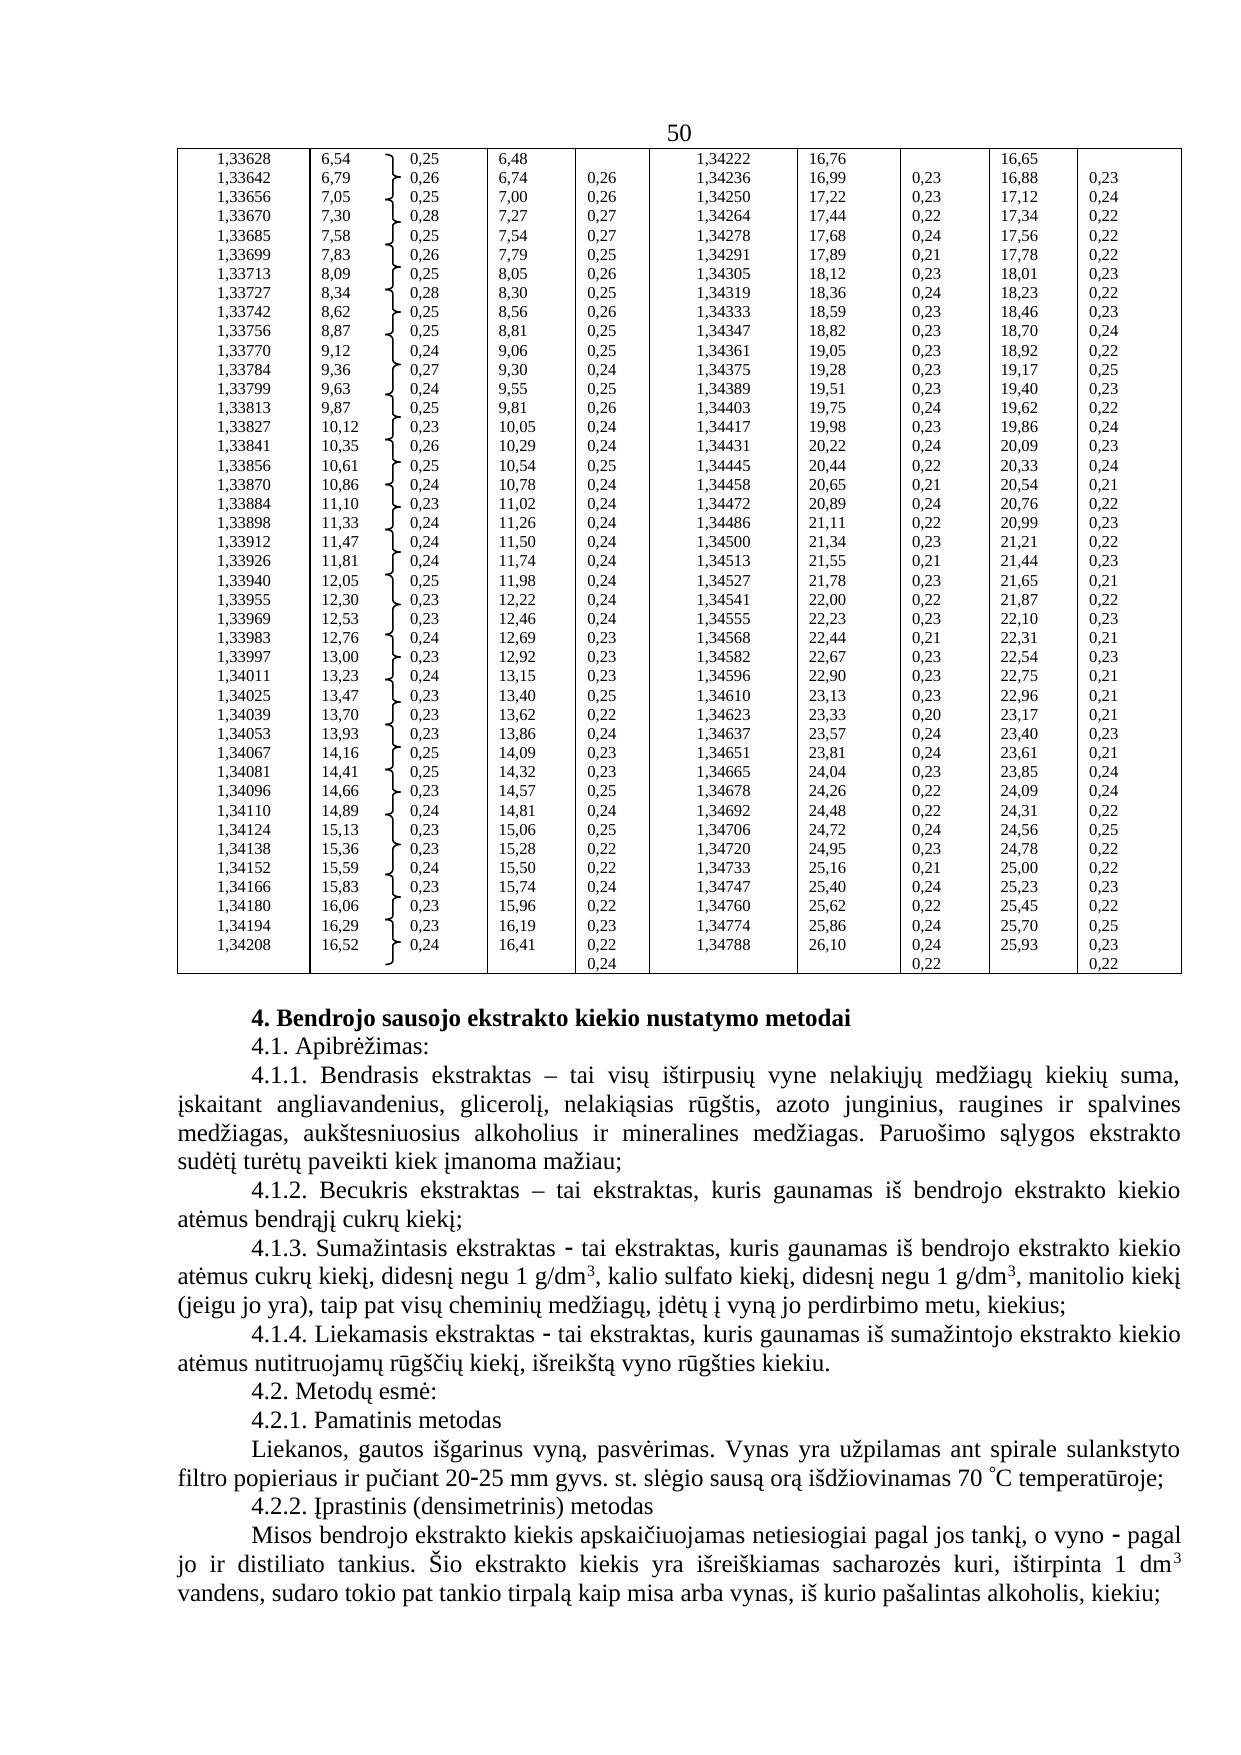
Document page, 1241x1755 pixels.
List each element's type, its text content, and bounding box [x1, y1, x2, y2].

table_cell 0,23 0,24 0,22 0,22 0,22 0,23 0,22 0,23 0,24 0,22 0,25 0,23 0,22 0,24 0,23 0,24 0,21 0,22 0,23 0,22 0,23 0,21 0,22 0,23 0,21 0,23 0,21 0,21 0,21 0,23 0,21 0,24 0,24 0,22 0,25 0,22 0,22 0,23 0,22 0,25 0,23 0,22 [1078, 149, 1181, 973]
text 4. Bendrojo sausojo ekstrakto kiekio nustatymo metodai [177, 1003, 1181, 1031]
table_cell 16,65 16,88 17,12 17,34 17,56 17,78 18,01 18,23 18,46 18,70 18,92 19,17 19,40 19,62 19,86 20,09 20,33 20,54 20,76 20,99 21,21 21,44 21,65 21,87 22,10 22,31 22,54 22,75 22,96 23,17 23,40 23,61 23,85 24,09 24,31 24,56 24,78 25,00 25,23 25,45 25,70 25,93 [990, 149, 1077, 973]
table_cell 0,23 0,23 0,22 0,24 0,21 0,23 0,24 0,23 0,23 0,23 0,23 0,23 0,24 0,23 0,24 0,22 0,21 0,24 0,22 0,23 0,21 0,23 0,22 0,23 0,21 0,23 0,23 0,23 0,20 0,24 0,24 0,23 0,22 0,22 0,24 0,23 0,21 0,24 0,22 0,24 0,24 0,22 [901, 149, 989, 973]
text 4.2.2. Įprastinis (densimetrinis) metodas [177, 1491, 1181, 1520]
table_cell 1,33628 1,33642 1,33656 1,33670 1,33685 1,33699 1,33713 1,33727 1,33742 1,33756 1,33770 1,33784 1,33799 1,33813 1,33827 1,33841 1,33856 1,33870 1,33884 1,33898 1,33912 1,33926 1,33940 1,33955 1,33969 1,33983 1,33997 1,34011 1,34025 1,34039 1,34053 1,34067 1,34081 1,34096 1,34110 1,34124 1,34138 1,34152 1,34166 1,34180 1,34194 1,34208 [178, 149, 309, 973]
table_cell 0,25 0,26 0,25 0,28 0,25 0,26 0,25 0,28 0,25 0,25 0,24 0,27 0,24 0,25 0,23 0,26 0,25 0,24 0,23 0,24 0,24 0,24 0,25 0,23 0,23 0,24 0,23 0,24 0,23 0,23 0,23 0,25 0,25 0,23 0,24 0,23 0,23 0,24 0,23 0,23 0,23 0,24 [399, 149, 487, 973]
text 4.1.3. Sumažintasis ekstraktas  tai ekstraktas, kuris gaunamas iš bendrojo ekstrakto kiekio atėmus cukrų kiekį, didesnį negu 1 g/dm3, kalio sulfato kiekį, didesnį negu 1 g/dm3, manitolio kiekį (jeigu jo yra), taip pat visų cheminių medžiagų, įdėtų į vyną jo perdirbimo metu, kiekius; [177, 1233, 1181, 1319]
text 4.1.1. Bendrasis ekstraktas – tai visų ištirpusių vyne nelakiųjų medžiagų kiekių suma, įskaitant angliavandenius, glicerolį, nelakiąsias rūgštis, azoto junginius, raugines ir spalvines medžiagas, aukštesniuosius alkoholius ir mineralines medžiagas. Paruošimo sąlygos ekstrakto sudėtį turėtų paveikti kiek įmanoma mažiau; [177, 1060, 1181, 1175]
table_cell 16,76 16,99 17,22 17,44 17,68 17,89 18,12 18,36 18,59 18,82 19,05 19,28 19,51 19,75 19,98 20,22 20,44 20,65 20,89 21,11 21,34 21,55 21,78 22,00 22,23 22,44 22,67 22,90 23,13 23,33 23,57 23,81 24,04 24,26 24,48 24,72 24,95 25,16 25,40 25,62 25,86 26,10 [798, 149, 900, 973]
text Misos bendrojo ekstrakto kiekis apskaičiuojamas netiesiogiai pagal jos tankį, o vyno  pagal jo ir distiliato tankius. Šio ekstrakto kiekis yra išreiškiamas sacharozės kuri, ištirpinta 1 dm3 vandens, sudaro tokio pat tankio tirpalą kaip misa arba vynas, iš kurio pašalintas alkoholis, kiekiu; [177, 1520, 1181, 1606]
text 4.1.2. Becukris ekstraktas – tai ekstraktas, kuris gaunamas iš bendrojo ekstrakto kiekio atėmus bendrąjį cukrų kiekį; [177, 1175, 1181, 1233]
table_cell 6,54 6,79 7,05 7,30 7,58 7,83 8,09 8,34 8,62 8,87 9,12 9,36 9,63 9,87 10,12 10,35 10,61 10,86 11,10 11,33 11,47 11,81 12,05 12,30 12,53 12,76 13,00 13,23 13,47 13,70 13,93 14,16 14,41 14,66 14,89 15,13 15,36 15,59 15,83 16,06 16,29 16,52 [311, 149, 398, 973]
table_cell 6,48 6,74 7,00 7,27 7,54 7,79 8,05 8,30 8,56 8,81 9,06 9,30 9,55 9,81 10,05 10,29 10,54 10,78 11,02 11,26 11,50 11,74 11,98 12,22 12,46 12,69 12,92 13,15 13,40 13,62 13,86 14,09 14,32 14,57 14,81 15,06 15,28 15,50 15,74 15,96 16,19 16,41 [488, 149, 575, 973]
text 4.2. Metodų esmė: [177, 1376, 1181, 1405]
text 4.1. Apibrėžimas: [177, 1031, 1181, 1060]
text 4.1.4. Liekamasis ekstraktas  tai ekstraktas, kuris gaunamas iš sumažintojo ekstrakto kiekio atėmus nutitruojamų rūgščių kiekį, išreikštą vyno rūgšties kiekiu. [177, 1319, 1181, 1376]
table_cell 1,34222 1,34236 1,34250 1,34264 1,34278 1,34291 1,34305 1,34319 1,34333 1,34347 1,34361 1,34375 1,34389 1,34403 1,34417 1,34431 1,34445 1,34458 1,34472 1,34486 1,34500 1,34513 1,34527 1,34541 1,34555 1,34568 1,34582 1,34596 1,34610 1,34623 1,34637 1,34651 1,34665 1,34678 1,34692 1,34706 1,34720 1,34733 1,34747 1,34760 1,34774 1,34788 [650, 149, 797, 973]
table_cell 0,26 0,26 0,27 0,27 0,25 0,26 0,25 0,26 0,25 0,25 0,24 0,25 0,26 0,24 0,24 0,25 0,24 0,24 0,24 0,24 0,24 0,24 0,24 0,24 0,23 0,23 0,23 0,25 0,22 0,24 0,23 0,23 0,25 0,24 0,25 0,22 0,22 0,24 0,22 0,23 0,22 0,24 [576, 149, 649, 973]
text Liekanos, gautos išgarinus vyną, pasvėrimas. Vynas yra užpilamas ant spirale sulankstyto filtro popieriaus ir pučiant 2025 mm gyvs. st. slėgio sausą orą išdžiovinamas 70 C temperatūroje; [177, 1434, 1181, 1491]
text 4.2.1. Pamatinis metodas [177, 1405, 1181, 1434]
